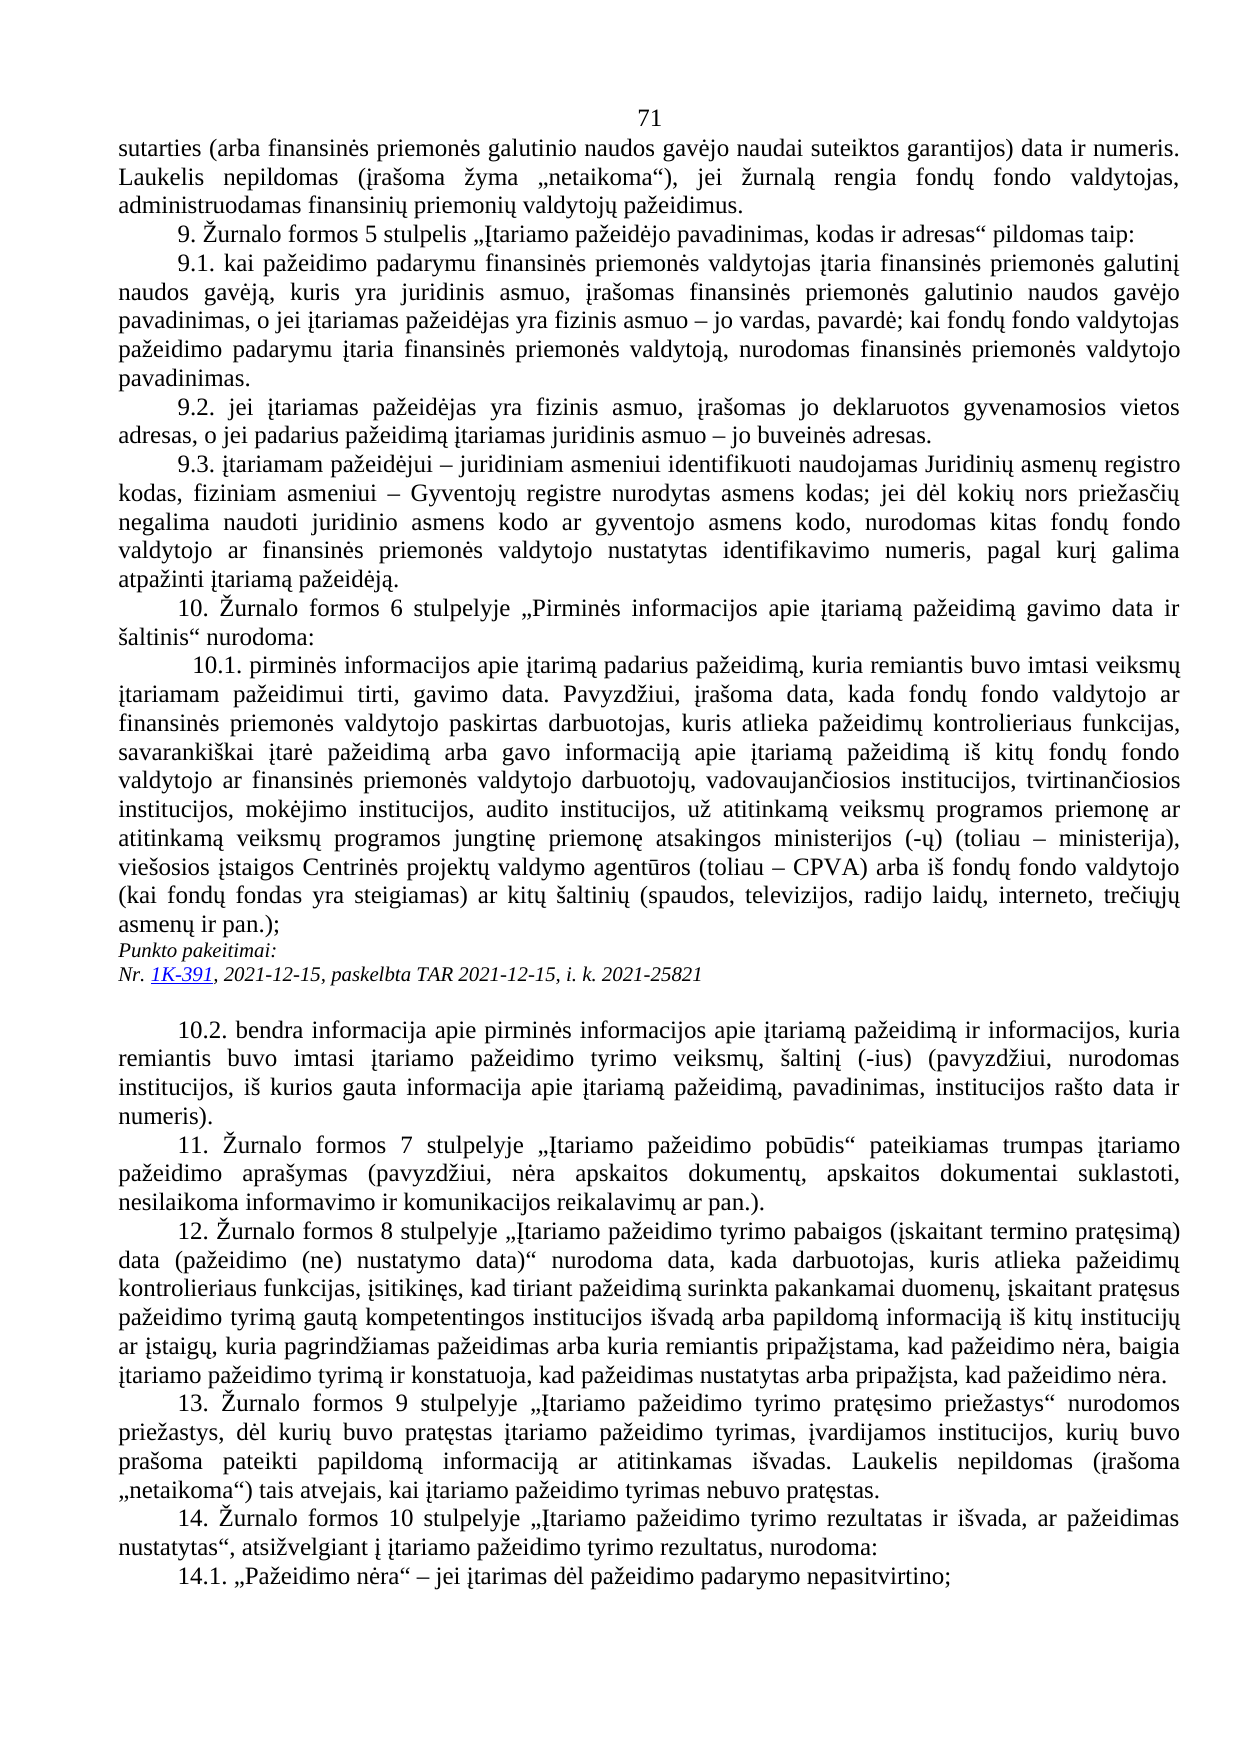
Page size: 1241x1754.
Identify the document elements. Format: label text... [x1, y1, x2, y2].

text 9. Žurnalo formos 5 stulpelis „Įtariamo pažeidėjo pavadinimas, kodas ir adresas“ pildomas taip: [118, 219, 1181, 248]
text 14.1. „Pažeidimo nėra“ – jei įtarimas dėl pažeidimo padarymo nepasitvirtino; [118, 1561, 1181, 1590]
text 9.1. kai pažeidimo padarymu finansinės priemonės valdytojas įtaria finansinės priemonės galutinį naudos gavėją, kuris yra juridinis asmuo, įrašomas finansinės priemonės galutinio naudos gavėjo pavadinimas, o jei įtariamas pažeidėjas yra fizinis asmuo – jo vardas, pavardė; kai fondų fondo valdytojas pažeidimo padarymu įtaria finansinės priemonės valdytoją, nurodomas finansinės priemonės valdytojo pavadinimas. [118, 248, 1181, 392]
text Punkto pakeitimai: [118, 938, 1181, 962]
text 12. Žurnalo formos 8 stulpelyje „Įtariamo pažeidimo tyrimo pabaigos (įskaitant termino pratęsimą) data (pažeidimo (ne) nustatymo data)“ nurodoma data, kada darbuotojas, kuris atlieka pažeidimų kontrolieriaus funkcijas, įsitikinęs, kad tiriant pažeidimą surinkta pakankamai duomenų, įskaitant pratęsus pažeidimo tyrimą gautą kompetentingos institucijos išvadą arba papildomą informaciją iš kitų institucijų ar įstaigų, kuria pagrindžiamas pažeidimas arba kuria remiantis pripažįstama, kad pažeidimo nėra, baigia įtariamo pažeidimo tyrimą ir konstatuoja, kad pažeidimas nustatytas arba pripažįsta, kad pažeidimo nėra. [118, 1216, 1181, 1388]
text 9.3. įtariamam pažeidėjui – juridiniam asmeniui identifikuoti naudojamas Juridinių asmenų registro kodas, fiziniam asmeniui – Gyventojų registre nurodytas asmens kodas; jei dėl kokių nors priežasčių negalima naudoti juridinio asmens kodo ar gyventojo asmens kodo, nurodomas kitas fondų fondo valdytojo ar finansinės priemonės valdytojo nustatytas identifikavimo numeris, pagal kurį galima atpažinti įtariamą pažeidėją. [118, 449, 1181, 593]
text 10.2. bendra informacija apie pirminės informacijos apie įtariamą pažeidimą ir informacijos, kuria remiantis buvo imtasi įtariamo pažeidimo tyrimo veiksmų, šaltinį (-ius) (pavyzdžiui, nurodomas institucijos, iš kurios gauta informacija apie įtariamą pažeidimą, pavadinimas, institucijos rašto data ir numeris). [118, 1015, 1181, 1130]
text 11. Žurnalo formos 7 stulpelyje „Įtariamo pažeidimo pobūdis“ pateikiamas trumpas įtariamo pažeidimo aprašymas (pavyzdžiui, nėra apskaitos dokumentų, apskaitos dokumentai suklastoti, nesilaikoma informavimo ir komunikacijos reikalavimų ar pan.). [118, 1130, 1181, 1216]
text 14. Žurnalo formos 10 stulpelyje „Įtariamo pažeidimo tyrimo rezultatas ir išvada, ar pažeidimas nustatytas“, atsižvelgiant į įtariamo pažeidimo tyrimo rezultatus, nurodoma: [118, 1503, 1181, 1561]
text 10.1. pirminės informacijos apie įtarimą padarius pažeidimą, kuria remiantis buvo imtasi veiksmų įtariamam pažeidimui tirti, gavimo data. Pavyzdžiui, įrašoma data, kada fondų fondo valdytojo ar finansinės priemonės valdytojo paskirtas darbuotojas, kuris atlieka pažeidimų kontrolieriaus funkcijas, savarankiškai įtarė pažeidimą arba gavo informaciją apie įtariamą pažeidimą iš kitų fondų fondo valdytojo ar finansinės priemonės valdytojo darbuotojų, vadovaujančiosios institucijos, tvirtinančiosios institucijos, mokėjimo institucijos, audito institucijos, už atitinkamą veiksmų programos priemonę ar atitinkamą veiksmų programos jungtinę priemonę atsakingos ministerijos (-ų) (toliau – ministerija), viešosios įstaigos Centrinės projektų valdymo agentūros (toliau – CPVA) arba iš fondų fondo valdytojo (kai fondų fondas yra steigiamas) ar kitų šaltinių (spaudos, televizijos, radijo laidų, interneto, trečiųjų asmenų ir pan.); [118, 650, 1181, 938]
text 10. Žurnalo formos 6 stulpelyje „Pirminės informacijos apie įtariamą pažeidimą gavimo data ir šaltinis“ nurodoma: [118, 593, 1181, 650]
text 9.2. jei įtariamas pažeidėjas yra fizinis asmuo, įrašomas jo deklaruotos gyvenamosios vietos adresas, o jei padarius pažeidimą įtariamas juridinis asmuo – jo buveinės adresas. [118, 392, 1181, 449]
text Nr. 1K-391, 2021-12-15, paskelbta TAR 2021-12-15, i. k. 2021-25821 [118, 962, 1181, 986]
text sutarties (arba finansinės priemonės galutinio naudos gavėjo naudai suteiktos garantijos) data ir numeris. Laukelis nepildomas (įrašoma žyma „netaikoma“), jei žurnalą rengia fondų fondo valdytojas, administruodamas finansinių priemonių valdytojų pažeidimus. [118, 133, 1181, 219]
text 13. Žurnalo formos 9 stulpelyje „Įtariamo pažeidimo tyrimo pratęsimo priežastys“ nurodomos priežastys, dėl kurių buvo pratęstas įtariamo pažeidimo tyrimas, įvardijamos institucijos, kurių buvo prašoma pateikti papildomą informaciją ar atitinkamas išvadas. Laukelis nepildomas (įrašoma „netaikoma“) tais atvejais, kai įtariamo pažeidimo tyrimas nebuvo pratęstas. [118, 1388, 1181, 1503]
